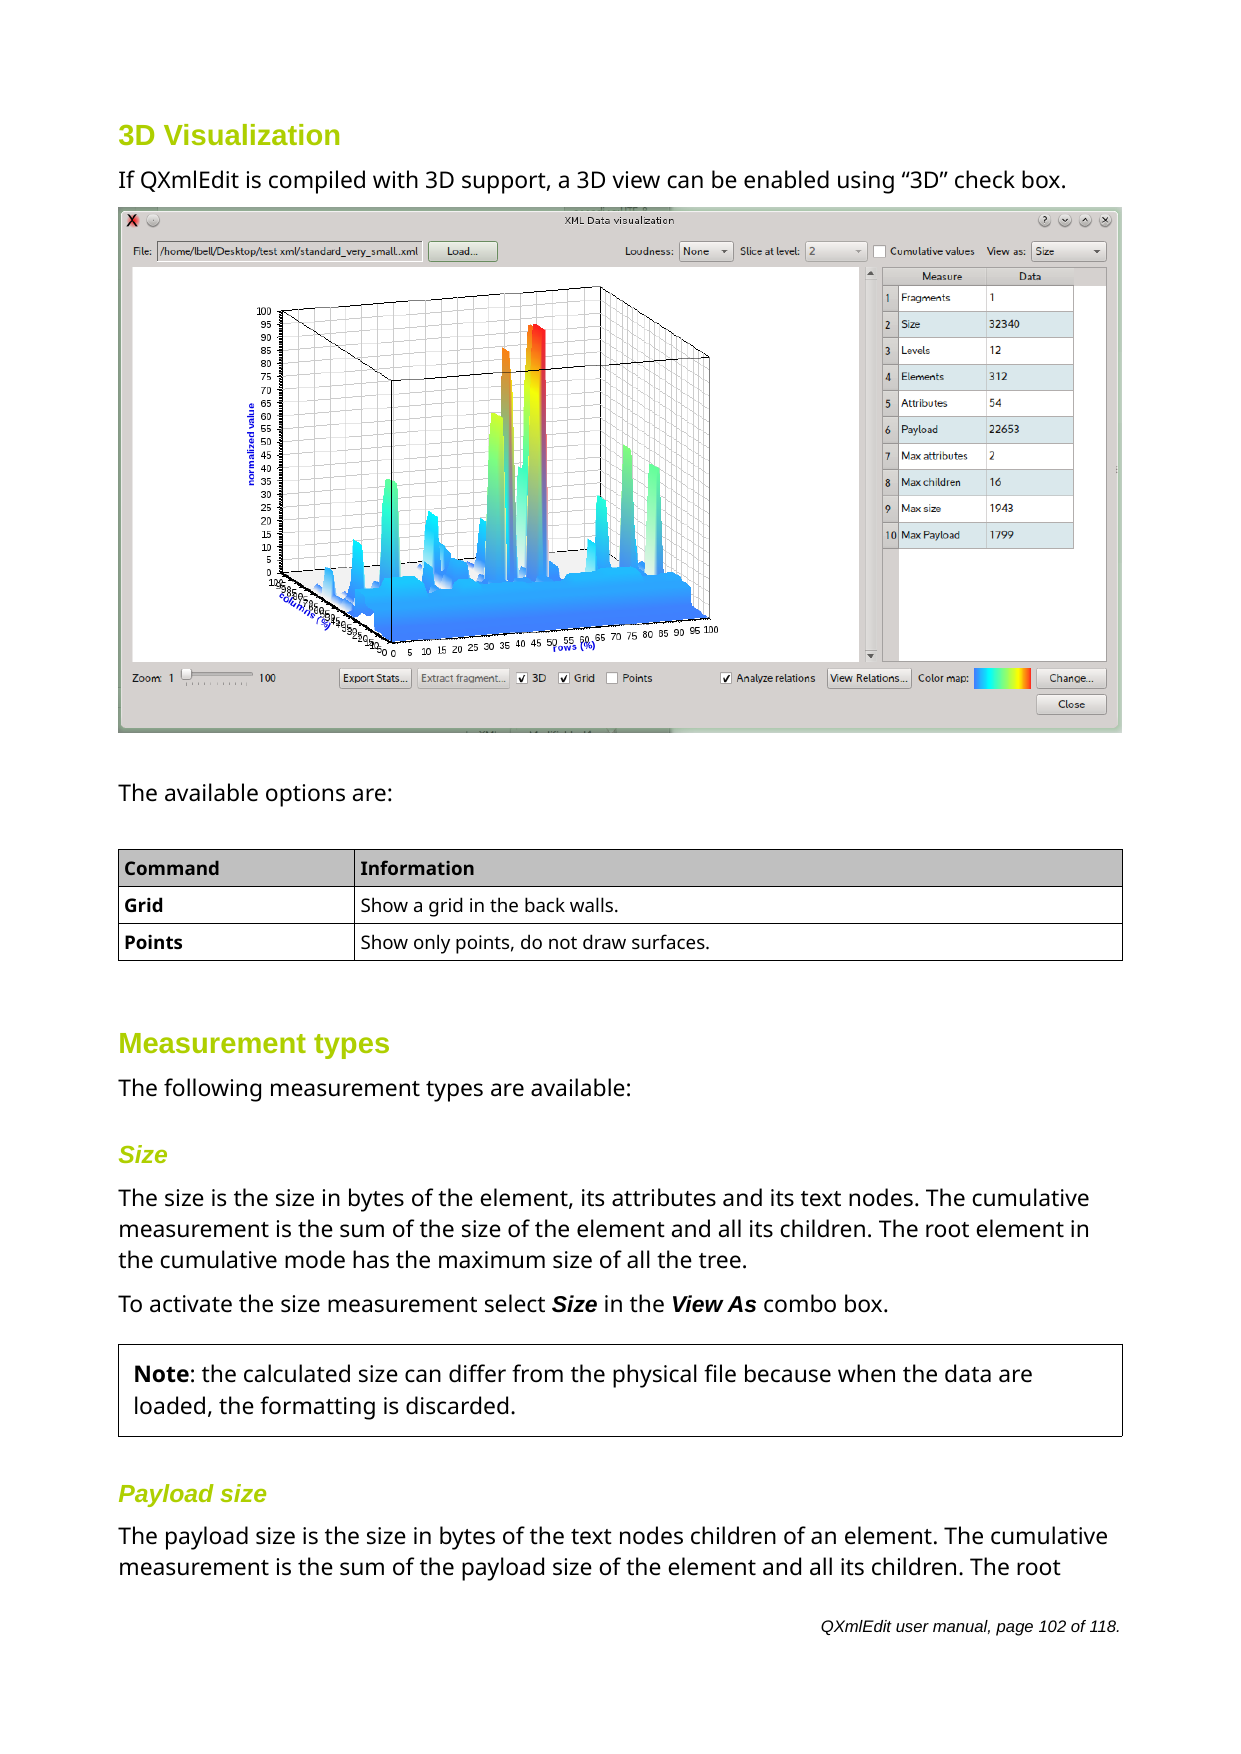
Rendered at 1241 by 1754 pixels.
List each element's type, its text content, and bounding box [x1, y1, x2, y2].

text The following measurement types are available: [118, 1072, 1122, 1103]
text If QXmlEdit is compiled with 3D support, a 3D view can be enabled using “3D” check box. [118, 164, 1122, 195]
table_header Command [119, 850, 354, 886]
table_cell Show a grid in the back walls. [355, 887, 1122, 923]
text The available options are: [118, 777, 1122, 808]
subtitle Measurement types [118, 1026, 1122, 1059]
table_cell Points [119, 924, 354, 960]
table_cell Grid [119, 887, 354, 923]
subtitle Size [118, 1141, 1122, 1169]
text To activate the size measurement select Size in the View As combo box. [118, 1288, 1122, 1319]
text The size is the size in bytes of the element, its attributes and its text nodes. The cumulative measurement is the sum of the size of the element and all its children. The root element in the cumulative mode has the maximum size of all the tree. [118, 1182, 1122, 1275]
subtitle Payload size [118, 1479, 1122, 1508]
table_cell Show only points, do not draw surfaces. [355, 924, 1122, 960]
picture [118, 207, 1122, 733]
table_header Information [355, 850, 1122, 886]
text Note: the calculated size can differ from the physical file because when the data are loaded, the formatting is discarded. [119, 1345, 1122, 1436]
subtitle 3D Visualization [118, 118, 1122, 152]
text The payload size is the size in bytes of the text nodes children of an element. The cumulative measurement is the sum of the payload size of the element and all its children. The root [118, 1520, 1122, 1583]
